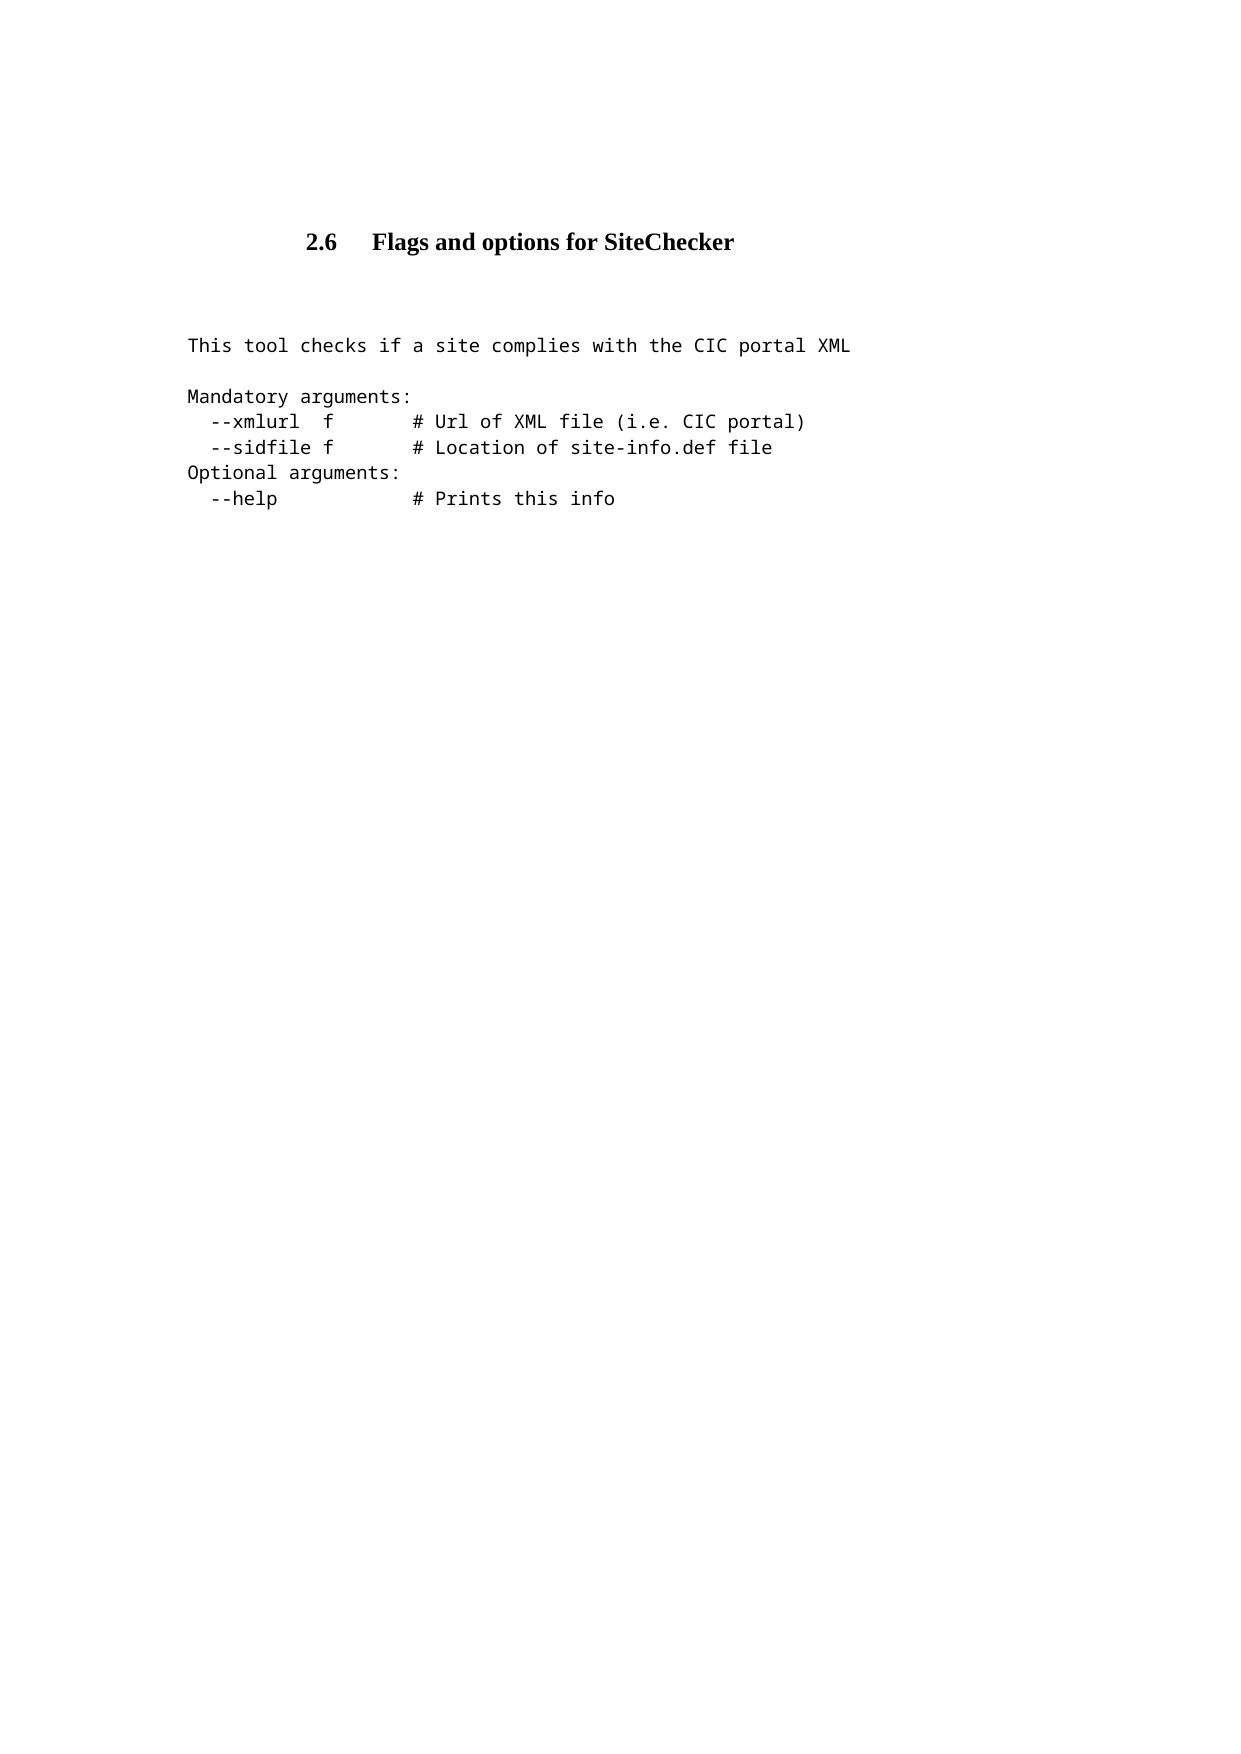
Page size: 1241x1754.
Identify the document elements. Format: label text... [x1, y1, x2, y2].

text Optional arguments: [187, 459, 1053, 485]
subtitle Flags and options for SiteChecker [306, 228, 934, 256]
text --sidfile f # Location of site-info.def file [187, 434, 1053, 459]
text This tool checks if a site complies with the CIC portal XML [187, 332, 1053, 357]
text Mandatory arguments: [187, 383, 1053, 408]
text --xmlurl f # Url of XML file (i.e. CIC portal) [187, 408, 1053, 434]
text --help # Prints this info [187, 485, 1053, 511]
